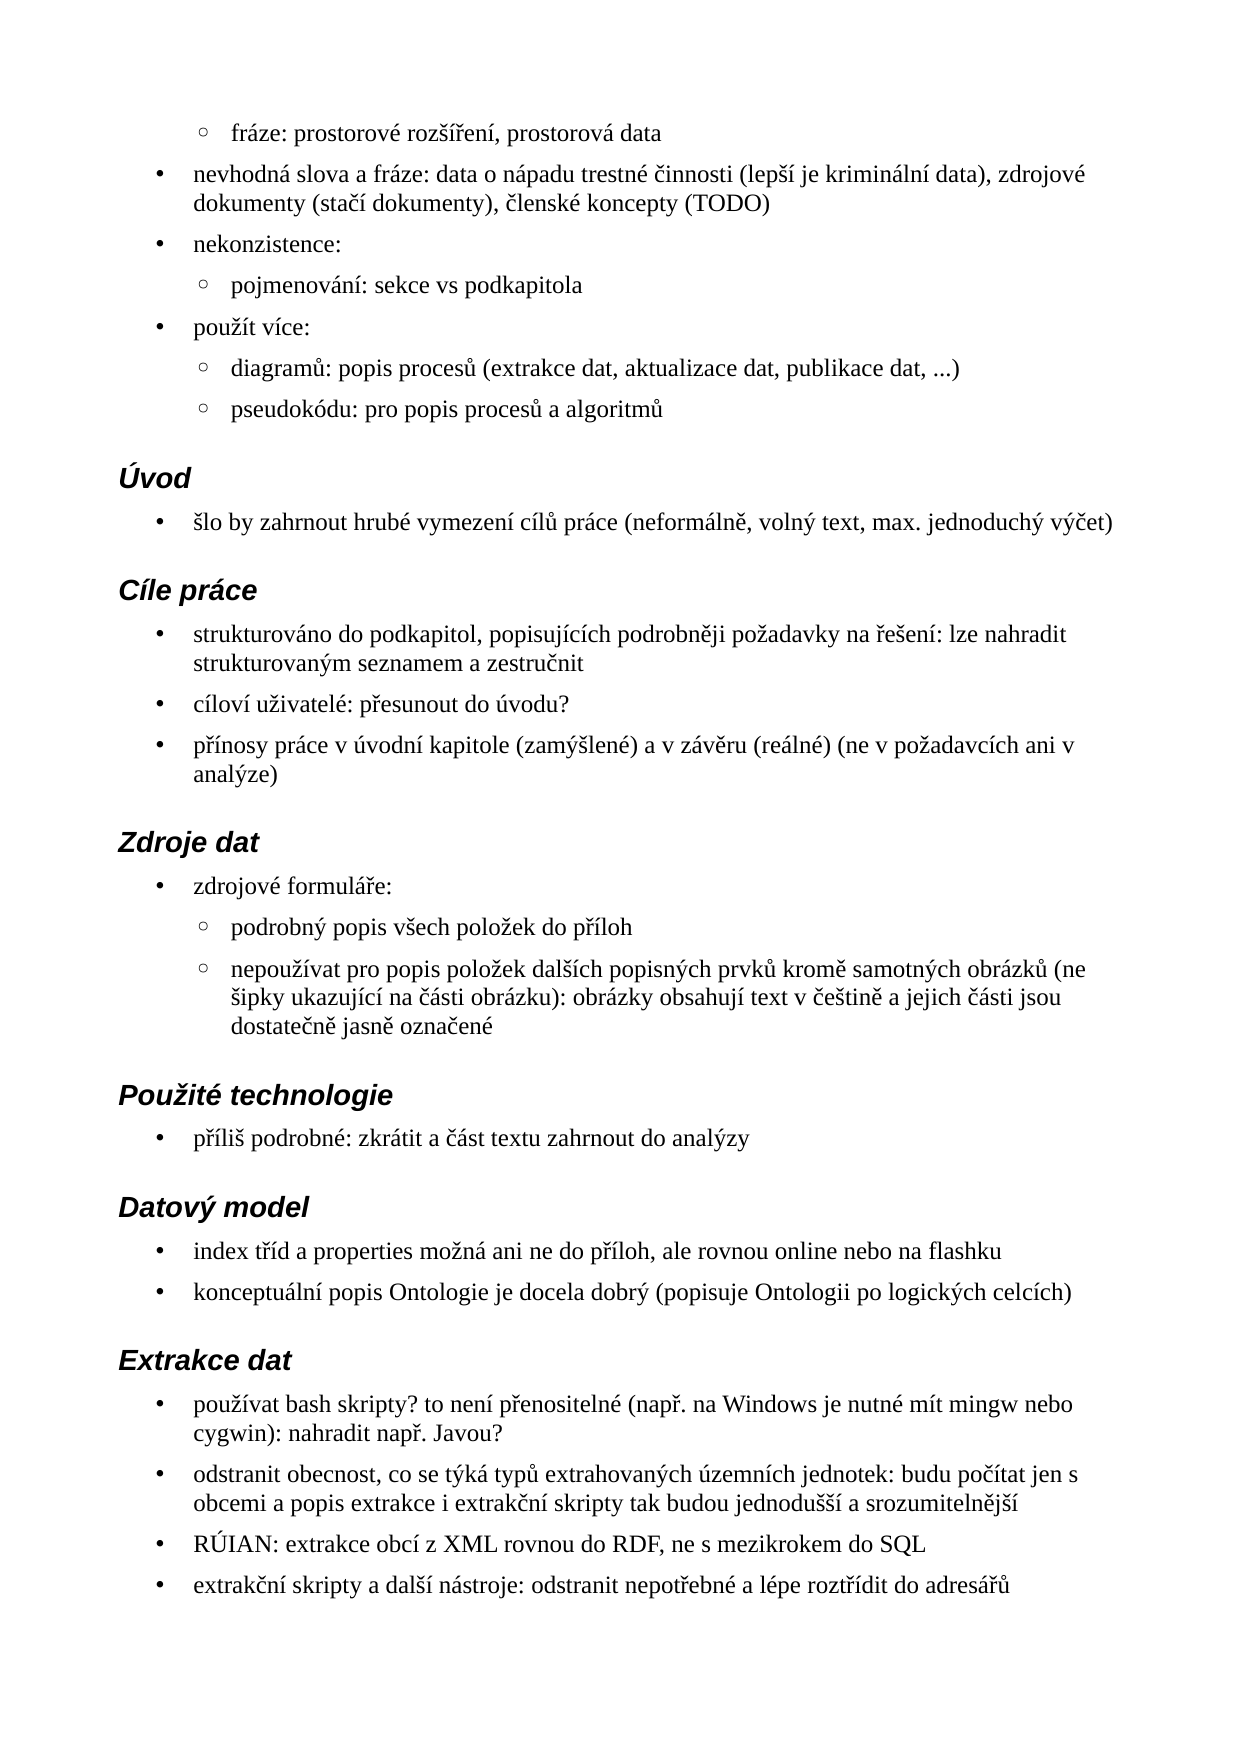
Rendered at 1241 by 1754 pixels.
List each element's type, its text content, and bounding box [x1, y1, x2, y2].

list konceptuální popis Ontologie je docela dobrý (popisuje Ontologii po logických celcích) [156, 1277, 1122, 1306]
list nevhodná slova a fráze: data o nápadu trestné činnosti (lepší je kriminální data), zdrojové dokumenty (stačí dokumenty), členské koncepty (TODO) [156, 159, 1122, 217]
list strukturováno do podkapitol, popisujících podrobněji požadavky na řešení: lze nahradit strukturovaným seznamem a zestručnit [156, 619, 1122, 676]
list pojmenování: sekce vs podkapitola [193, 271, 1122, 299]
list nekonzistence: [156, 229, 1122, 258]
list příliš podrobné: zkrátit a část textu zahrnout do analýzy [156, 1123, 1122, 1152]
list používat bash skripty? to není přenositelné (např. na Windows je nutné mít mingw nebo cygwin): nahradit např. Javou? [156, 1389, 1122, 1447]
subtitle Extrakce dat [118, 1343, 1122, 1377]
list cíloví uživatelé: přesunout do úvodu? [156, 689, 1122, 718]
list index tříd a properties možná ani ne do příloh, ale rovnou online nebo na flashku [156, 1236, 1122, 1264]
list šlo by zahrnout hrubé vymezení cílů práce (neformálně, volný text, max. jednoduchý výčet) [156, 507, 1122, 535]
list RÚIAN: extrakce obcí z XML rovnou do RDF, ne s mezikrokem do SQL [156, 1529, 1122, 1558]
list fráze: prostorové rozšíření, prostorová data [193, 118, 1122, 147]
list odstranit obecnost, co se týká typů extrahovaných územních jednotek: budu počítat jen s obcemi a popis extrakce i extrakční skripty tak budou jednodušší a srozumitelnější [156, 1459, 1122, 1517]
list podrobný popis všech položek do příloh [193, 912, 1122, 941]
list zdrojové formuláře: [156, 871, 1122, 900]
subtitle Datový model [118, 1190, 1122, 1223]
list nepoužívat pro popis položek dalších popisných prvků kromě samotných obrázků (ne šipky ukazující na části obrázku): obrázky obsahují text v češtině a jejich části jsou dostatečně jasně označené [193, 954, 1122, 1040]
list extrakční skripty a další nástroje: odstranit nepotřebné a lépe roztřídit do adresářů [156, 1571, 1122, 1599]
list pseudokódu: pro popis procesů a algoritmů [193, 394, 1122, 423]
subtitle Úvod [118, 461, 1122, 494]
subtitle Použité technologie [118, 1077, 1122, 1111]
subtitle Cíle práce [118, 573, 1122, 606]
list přínosy práce v úvodní kapitole (zamýšlené) a v závěru (reálné) (ne v požadavcích ani v analýze) [156, 730, 1122, 788]
list diagramů: popis procesů (extrakce dat, aktualizace dat, publikace dat, ...) [193, 353, 1122, 382]
subtitle Zdroje dat [118, 825, 1122, 859]
list použít více: [156, 312, 1122, 341]
